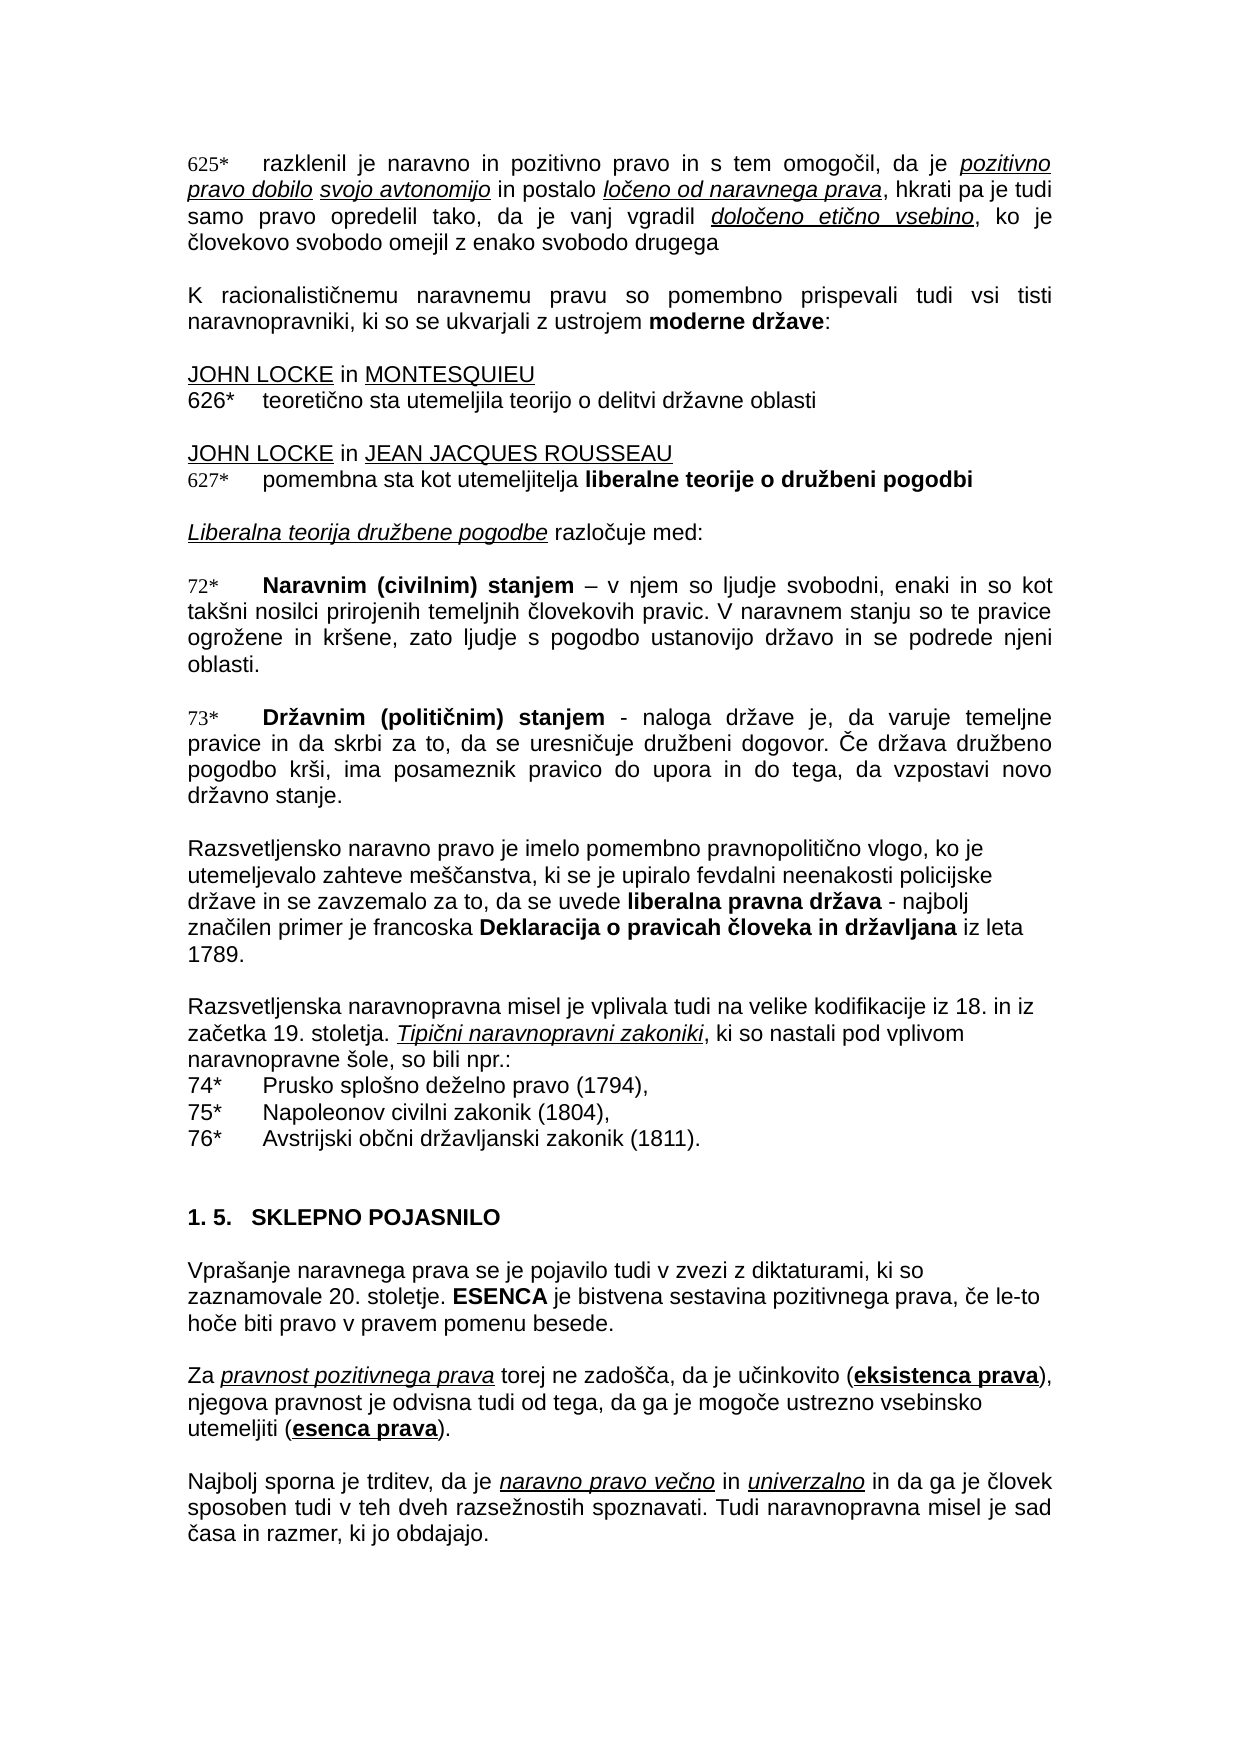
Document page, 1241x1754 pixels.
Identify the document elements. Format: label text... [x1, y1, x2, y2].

list pomembna sta kot utemeljitelja liberalne teorije o družbeni pogodbi [187, 466, 1053, 493]
text K racionalističnemu naravnemu pravu so pomembno prispevali tudi vsi tisti naravnopravniki, ki so se ukvarjali z ustrojem moderne države: [187, 282, 1053, 334]
text Vprašanje naravnega prava se je pojavilo tudi v zvezi z diktaturami, ki so zaznamovale 20. stoletje. ESENCA je bistvena sestavina pozitivnega prava, če le-to hoče biti pravo v pravem pomenu besede. [187, 1257, 1053, 1336]
list Avstrijski občni državljanski zakonik (1811). [187, 1125, 1053, 1151]
text JOHN LOCKE in JEAN JACQUES ROUSSEAU [187, 440, 1053, 466]
list Napoleonov civilni zakonik (1804), [187, 1099, 1053, 1125]
list Državnim (političnim) stanjem - naloga države je, da varuje temeljne pravice in da skrbi za to, da se uresničuje družbeni dogovor. Če država družbeno pogodbo krši, ima posameznik pravico do upora in do tega, da vzpostavi novo državno stanje. [187, 703, 1053, 809]
text Liberalna teorija družbene pogodbe razločuje med: [187, 519, 1053, 545]
text Najbolj sporna je trditev, da je naravno pravo večno in univerzalno in da ga je človek sposoben tudi v teh dveh razsežnostih spoznavati. Tudi naravnopravna misel je sad časa in razmer, ki jo obdajajo. [187, 1468, 1053, 1547]
list razklenil je naravno in pozitivno pravo in s tem omogočil, da je pozitivno pravo dobilo svojo avtonomijo in postalo ločeno od naravnega prava, hkrati pa je tudi samo pravo opredelil tako, da je vanj vgradil določeno etično vsebino, ko je človekovo svobodo omejil z enako svobodo drugega [187, 150, 1053, 255]
text 1. 5. SKLEPNO POJASNILO [187, 1204, 1053, 1231]
list Prusko splošno deželno pravo (1794), [187, 1072, 1053, 1099]
text JOHN LOCKE in MONTESQUIEU [187, 361, 1053, 387]
list teoretično sta utemeljila teorijo o delitvi državne oblasti [187, 387, 1053, 413]
text Razsvetljenska naravnopravna misel je vplivala tudi na velike kodifikacije iz 18. in iz začetka 19. stoletja. Tipični naravnopravni zakoniki, ki so nastali pod vplivom naravnopravne šole, so bili npr.: [187, 993, 1053, 1072]
list Naravnim (civilnim) stanjem – v njem so ljudje svobodni, enaki in so kot takšni nosilci prirojenih temeljnih človekovih pravic. V naravnem stanju so te pravice ogrožene in kršene, zato ljudje s pogodbo ustanovijo državo in se podrede njeni oblasti. [187, 572, 1053, 677]
text Za pravnost pozitivnega prava torej ne zadošča, da je učinkovito (eksistenca prava), njegova pravnost je odvisna tudi od tega, da ga je mogoče ustrezno vsebinsko utemeljiti (esenca prava). [187, 1362, 1053, 1441]
text Razsvetljensko naravno pravo je imelo pomembno pravnopolitično vlogo, ko je utemeljevalo zahteve meščanstva, ki se je upiralo fevdalni neenakosti policijske države in se zavzemalo za to, da se uvede liberalna pravna država - najbolj značilen primer je francoska Deklaracija o pravicah človeka in državljana iz leta 1789. [187, 835, 1053, 967]
